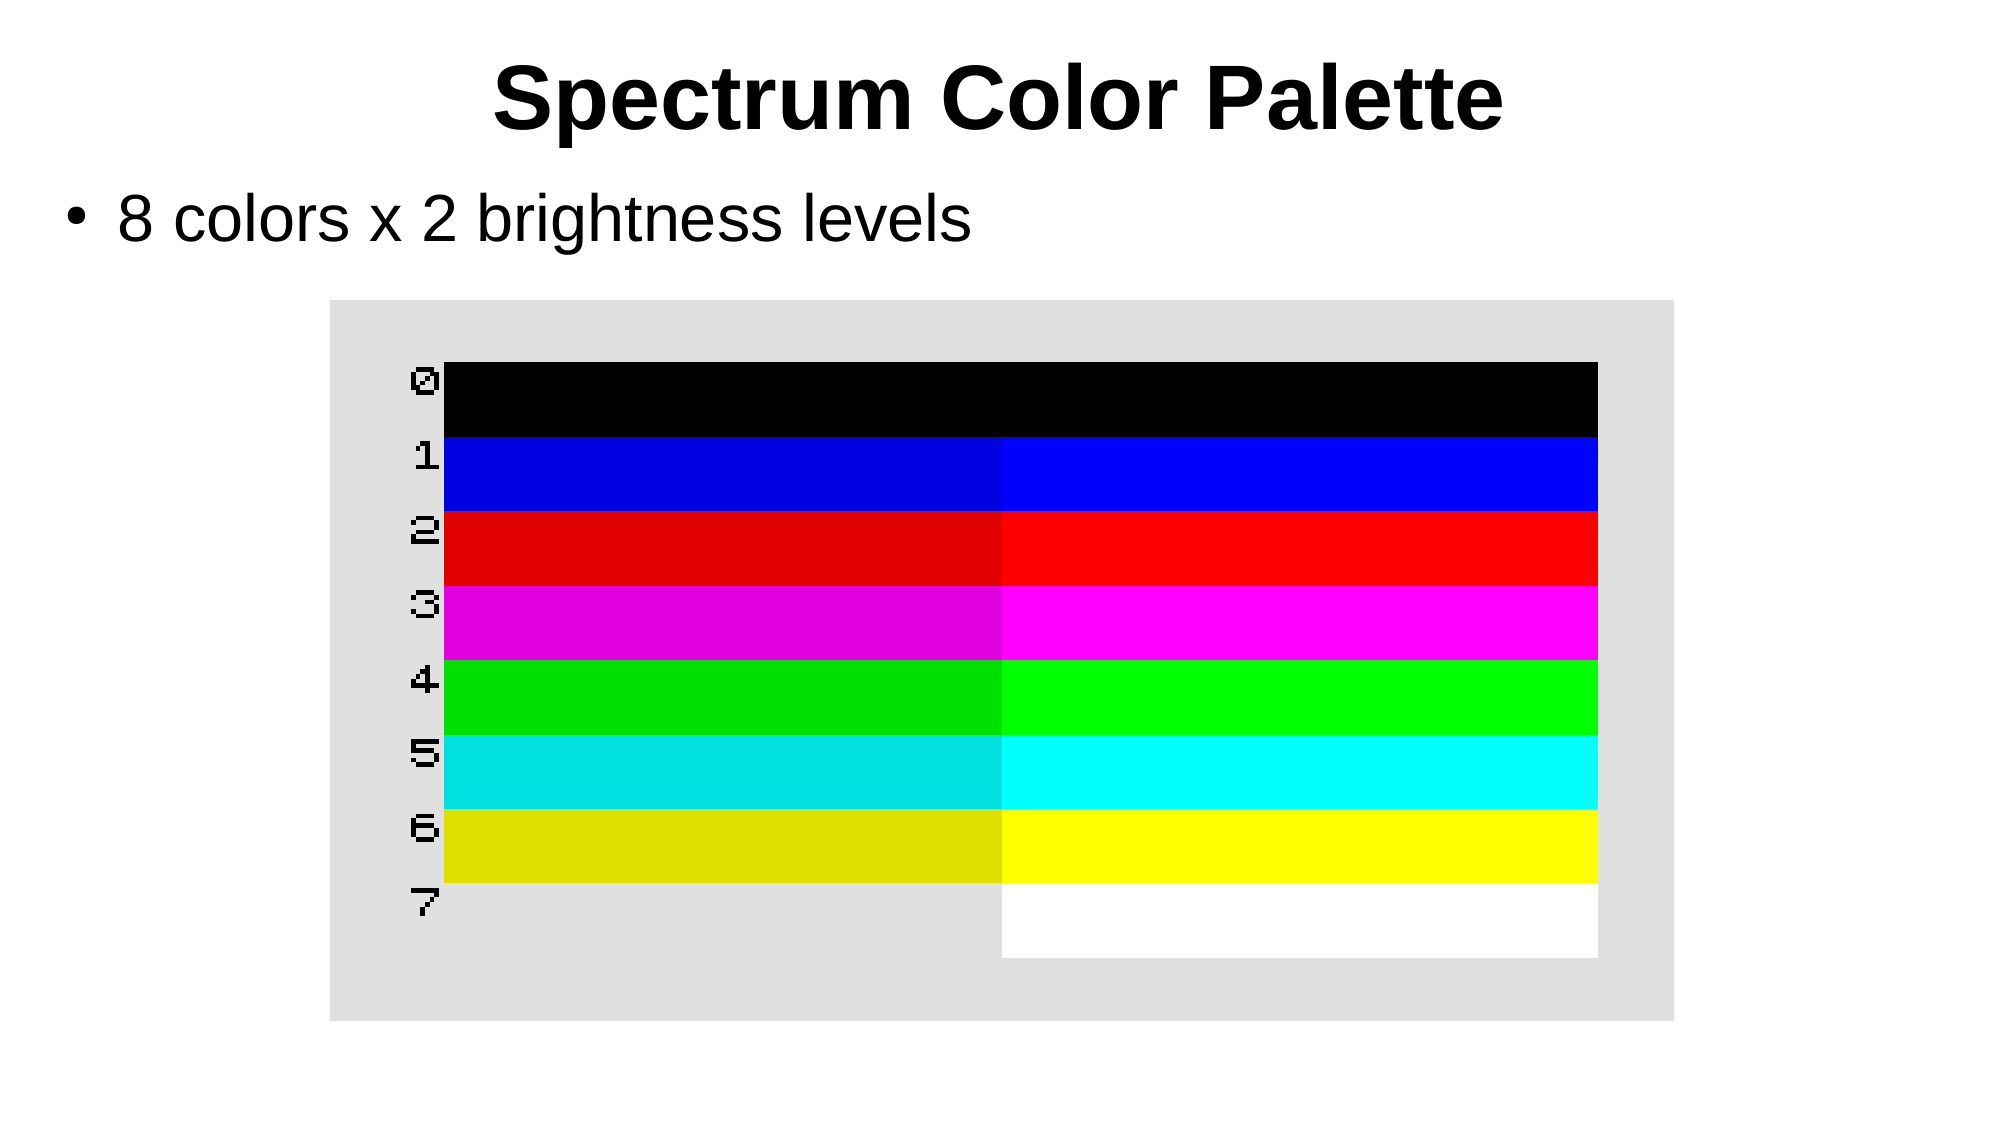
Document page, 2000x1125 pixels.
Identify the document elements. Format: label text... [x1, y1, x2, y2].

list 8 colors x 2 brightness levels [46, 180, 1939, 271]
title Spectrum Color Palette [137, 0, 1862, 180]
picture [330, 299, 1675, 1021]
